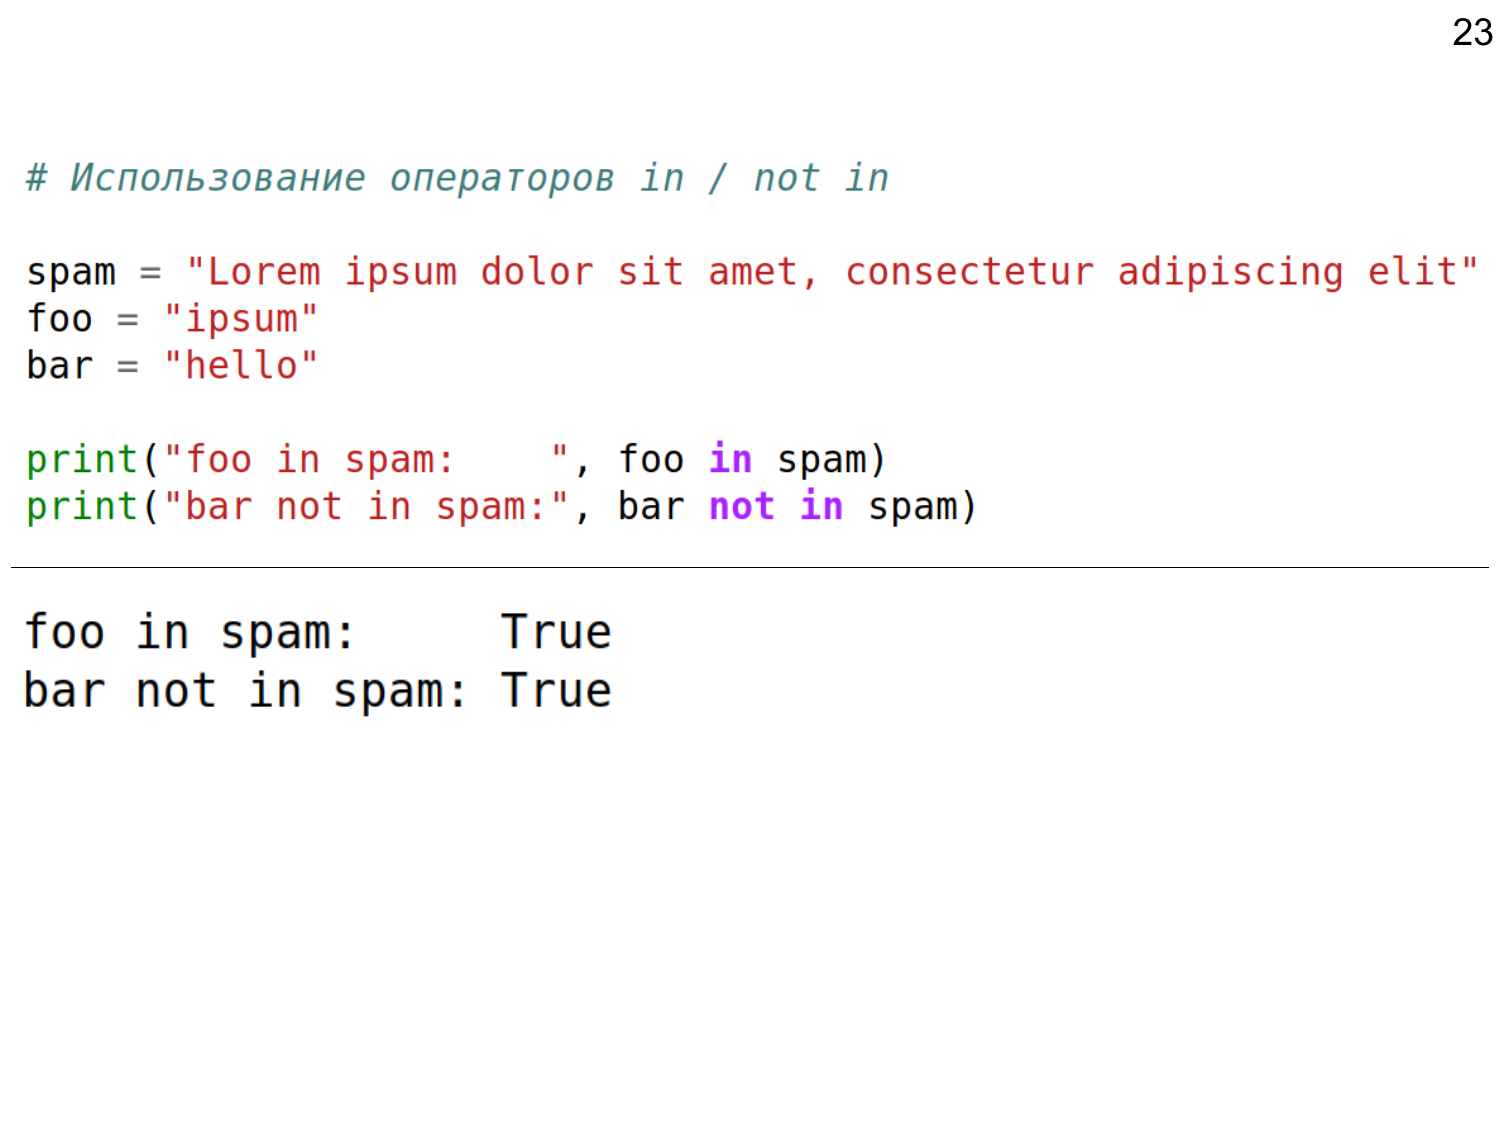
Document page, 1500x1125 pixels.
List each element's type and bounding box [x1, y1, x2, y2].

picture [14, 601, 627, 726]
picture [19, 149, 1489, 537]
